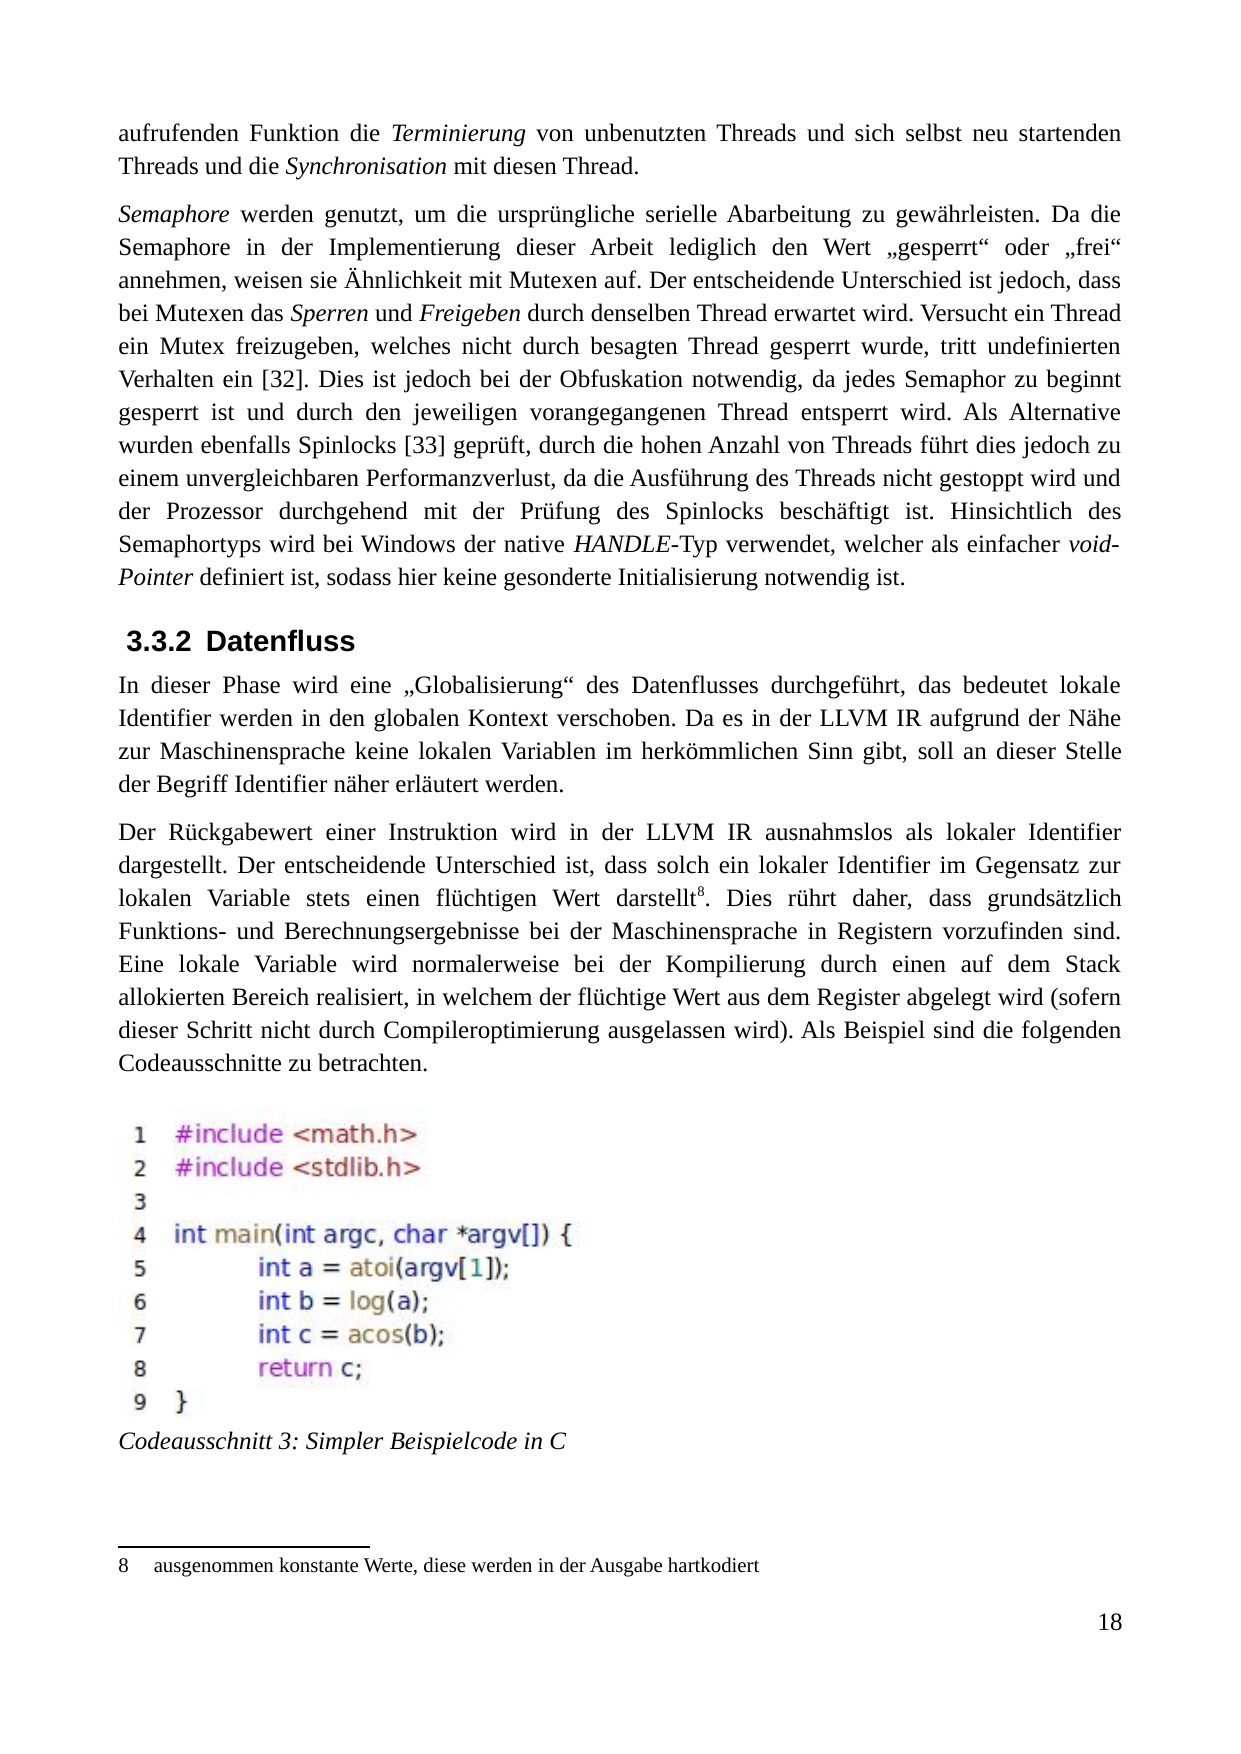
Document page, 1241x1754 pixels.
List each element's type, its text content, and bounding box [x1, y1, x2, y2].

text aufrufenden Funktion die Terminierung von unbenutzten Threads und sich selbst neu startenden Threads und die Synchronisation mit diesen Thread. [118, 118, 1122, 180]
text Der Rückgabewert einer Instruktion wird in der LLVM IR ausnahmslos als lokaler Identifier dargestellt. Der entscheidende Unterschied ist, dass solch ein lokaler Identifier im Gegensatz zur lokalen Variable stets einen flüchtigen Wert darstellt. Dies rührt daher, dass grundsätzlich Funktions- und Berechnungsergebnisse bei der Maschinensprache in Registern vorzufinden sind. Eine lokale Variable wird normalerweise bei der Kompilierung durch einen auf dem Stack allokierten Bereich realisiert, in welchem der flüchtige Wert aus dem Register abgelegt wird (sofern dieser Schritt nicht durch Compileroptimierung ausgelassen wird). Als Beispiel sind die folgenden Codeausschnitte zu betrachten. [118, 817, 1122, 1077]
text ausgenommen konstante Werte, diese werden in der Ausgabe hartkodiert [118, 1553, 1122, 1577]
text In dieser Phase wird eine „Globalisierung“ des Datenflusses durchgeführt, das bedeutet lokale Identifier werden in den globalen Kontext verschoben. Da es in der LLVM IR aufgrund der Nähe zur Maschinensprache keine lokalen Variablen im herkömmlichen Sinn gibt, soll an dieser Stelle der Begriff Identifier näher erläutert werden. [118, 670, 1122, 798]
text Semaphore werden genutzt, um die ursprüngliche serielle Abarbeitung zu gewährleisten. Da die Semaphore in der Implementierung dieser Arbeit lediglich den Wert „gesperrt“ oder „frei“ annehmen, weisen sie Ähnlichkeit mit Mutexen auf. Der entscheidende Unterschied ist jedoch, dass bei Mutexen das Sperren und Freigeben durch denselben Thread erwartet wird. Versucht ein Thread ein Mutex freizugeben, welches nicht durch besagten Thread gesperrt wurde, tritt undefinierten Verhalten ein [32]. Dies ist jedoch bei der Obfuskation notwendig, da jedes Semaphor zu beginnt gesperrt ist und durch den jeweiligen vorangegangenen Thread entsperrt wird. Als Alternative wurden ebenfalls Spinlocks [33] geprüft, durch die hohen Anzahl von Threads führt dies jedoch zu einem unvergleichbaren Performanzverlust, da die Ausführung des Threads nicht gestoppt wird und der Prozessor durchgehend mit der Prüfung des Spinlocks beschäftigt ist. Hinsichtlich des Semaphortyps wird bei Windows der native HANDLE-Typ verwendet, welcher als einfacher void-Pointer definiert ist, sodass hier keine gesonderte Initialisierung notwendig ist. [118, 199, 1122, 591]
text Codeausschnitt 3: Simpler Beispielcode in C [118, 1426, 590, 1454]
subtitle Datenfluss [118, 624, 1122, 658]
picture [118, 1108, 590, 1426]
